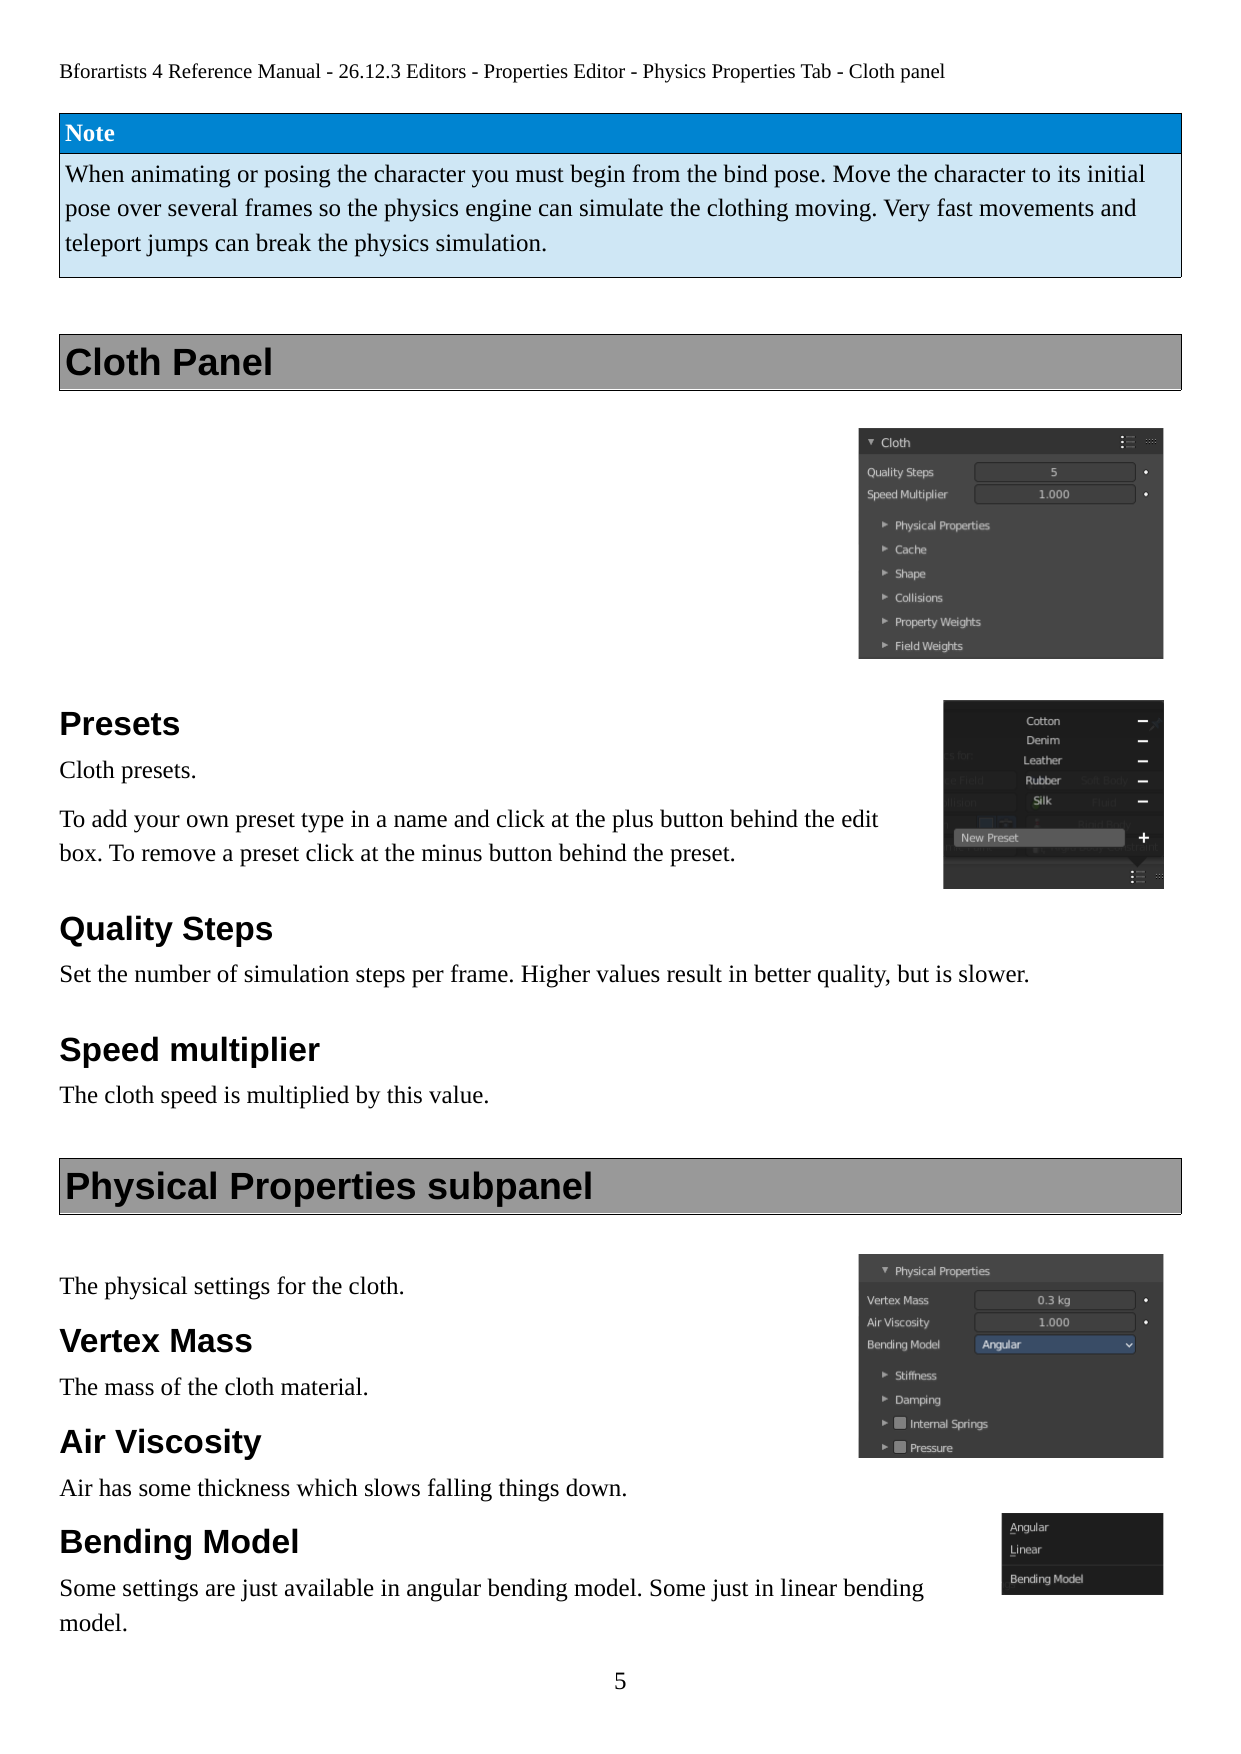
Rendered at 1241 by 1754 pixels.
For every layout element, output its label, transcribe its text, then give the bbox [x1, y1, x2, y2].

table_header Physical Properties subpanel [60, 1159, 1181, 1213]
text Air has some thickness which slows falling things down. [59, 1473, 1181, 1501]
table_header Note [60, 114, 1181, 153]
subtitle Presets [59, 704, 943, 742]
picture [858, 428, 1164, 659]
picture [943, 700, 1164, 889]
picture [858, 1254, 1164, 1458]
text Set the number of simulation steps per frame. Higher values result in better quality, but is slower. [59, 959, 1181, 988]
picture [1001, 1513, 1164, 1595]
text To add your own preset type in a name and click at the plus button behind the edit box. To remove a preset click at the minus button behind the preset. [59, 804, 943, 867]
subtitle [1164, 1321, 1181, 1359]
table_header Cloth Panel [60, 335, 1181, 389]
subtitle Vertex Mass [59, 1321, 858, 1359]
subtitle Air Viscosity [59, 1421, 1181, 1460]
text The cloth speed is multiplied by this value. [59, 1081, 1181, 1109]
text Cloth presets. [59, 755, 943, 784]
text Some settings are just available in angular bending model. Some just in linear bending model. [59, 1573, 1181, 1637]
subtitle [1164, 1522, 1181, 1561]
text The mass of the cloth material. [59, 1372, 858, 1401]
subtitle Bending Model [59, 1522, 1001, 1561]
text [1164, 755, 1181, 784]
subtitle Speed multiplier [59, 1029, 1181, 1068]
text The physical settings for the cloth. [59, 1271, 858, 1300]
table_cell When animating or posing the character you must begin from the bind pose. Move the character to its initial pose over several frames so the physics engine can simulate the clothing moving. Very fast movements and teleport jumps can break the physics simulation. [60, 154, 1181, 277]
subtitle Quality Steps [59, 908, 1181, 947]
subtitle [1164, 704, 1181, 742]
